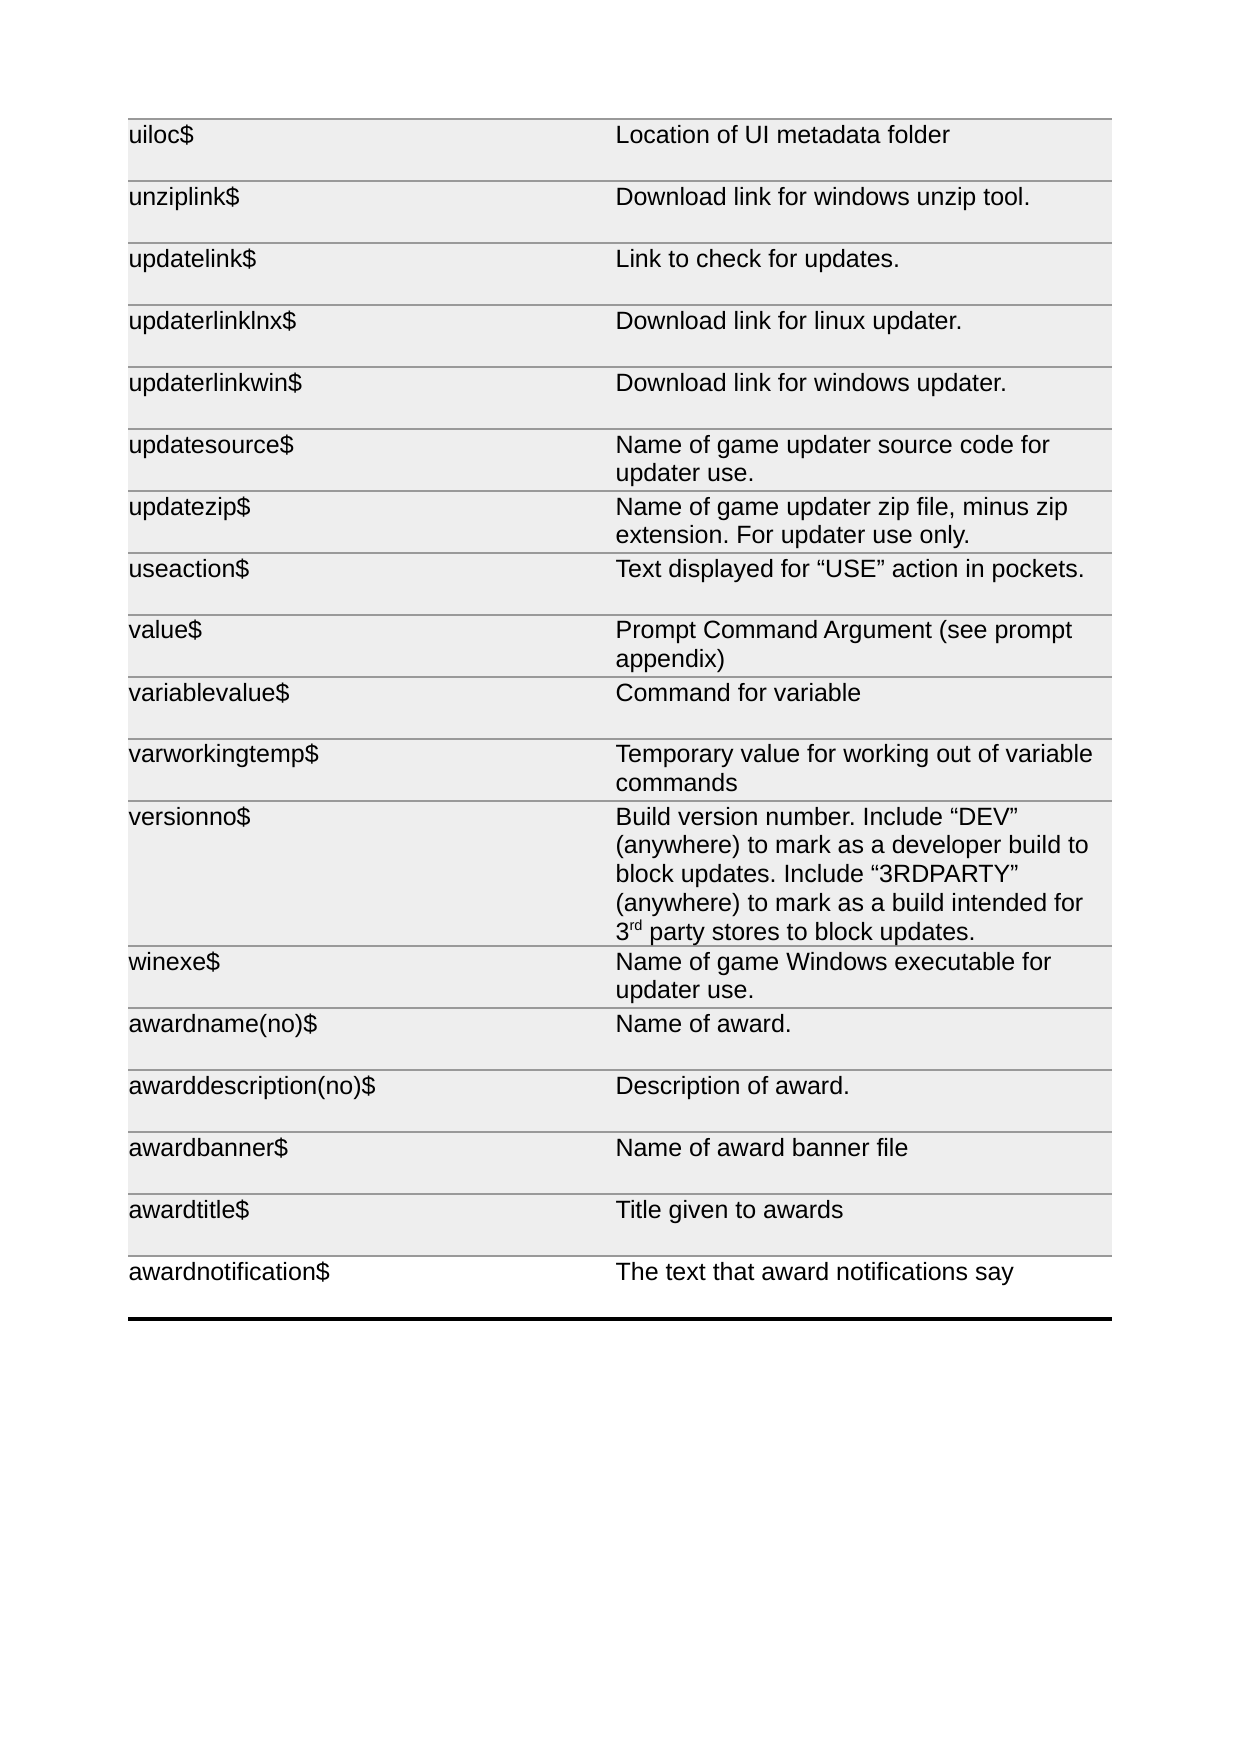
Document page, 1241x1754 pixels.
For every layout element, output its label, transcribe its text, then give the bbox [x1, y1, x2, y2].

table_cell varworkingtemp$ [128, 740, 615, 800]
table_cell winexe$ [128, 947, 615, 1007]
table_cell updaterlinkwin$ [128, 368, 615, 428]
table_cell Download link for windows unzip tool. [615, 182, 1112, 242]
table_cell awardnotification$ [128, 1257, 615, 1317]
table_cell Name of game updater source code for updater use. [615, 430, 1112, 490]
table_cell Download link for linux updater. [615, 306, 1112, 366]
table_cell Name of award. [615, 1009, 1112, 1069]
table_cell The text that award notifications say [615, 1257, 1112, 1317]
table_cell versionno$ [128, 802, 615, 945]
table_cell Download link for windows updater. [615, 368, 1112, 428]
table_cell Description of award. [615, 1071, 1112, 1131]
table_cell Title given to awards [615, 1195, 1112, 1255]
table_cell uiloc$ [128, 120, 615, 180]
table_cell Text displayed for “USE” action in pockets. [615, 554, 1112, 614]
table_cell awardname(no)$ [128, 1009, 615, 1069]
table_cell awarddescription(no)$ [128, 1071, 615, 1131]
table_cell updatelink$ [128, 244, 615, 304]
table_cell Name of game updater zip file, minus zip extension. For updater use only. [615, 492, 1112, 552]
table_cell Name of award banner file [615, 1133, 1112, 1193]
table_cell unziplink$ [128, 182, 615, 242]
table_cell awardbanner$ [128, 1133, 615, 1193]
table_cell Name of game Windows executable for updater use. [615, 947, 1112, 1007]
table_cell value$ [128, 616, 615, 676]
table_cell updaterlinklnx$ [128, 306, 615, 366]
table_cell updatesource$ [128, 430, 615, 490]
table_cell Location of UI metadata folder [615, 120, 1112, 180]
table_cell Temporary value for working out of variable commands [615, 740, 1112, 800]
table_cell awardtitle$ [128, 1195, 615, 1255]
table_cell Link to check for updates. [615, 244, 1112, 304]
table_cell variablevalue$ [128, 678, 615, 738]
table_cell Build version number. Include “DEV” (anywhere) to mark as a developer build to block updates. Include “3RDPARTY” (anywhere) to mark as a build intended for 3rd party stores to block updates. [615, 802, 1112, 945]
table_cell useaction$ [128, 554, 615, 614]
table_cell Command for variable [615, 678, 1112, 738]
table_cell updatezip$ [128, 492, 615, 552]
table_cell Prompt Command Argument (see prompt appendix) [615, 616, 1112, 676]
